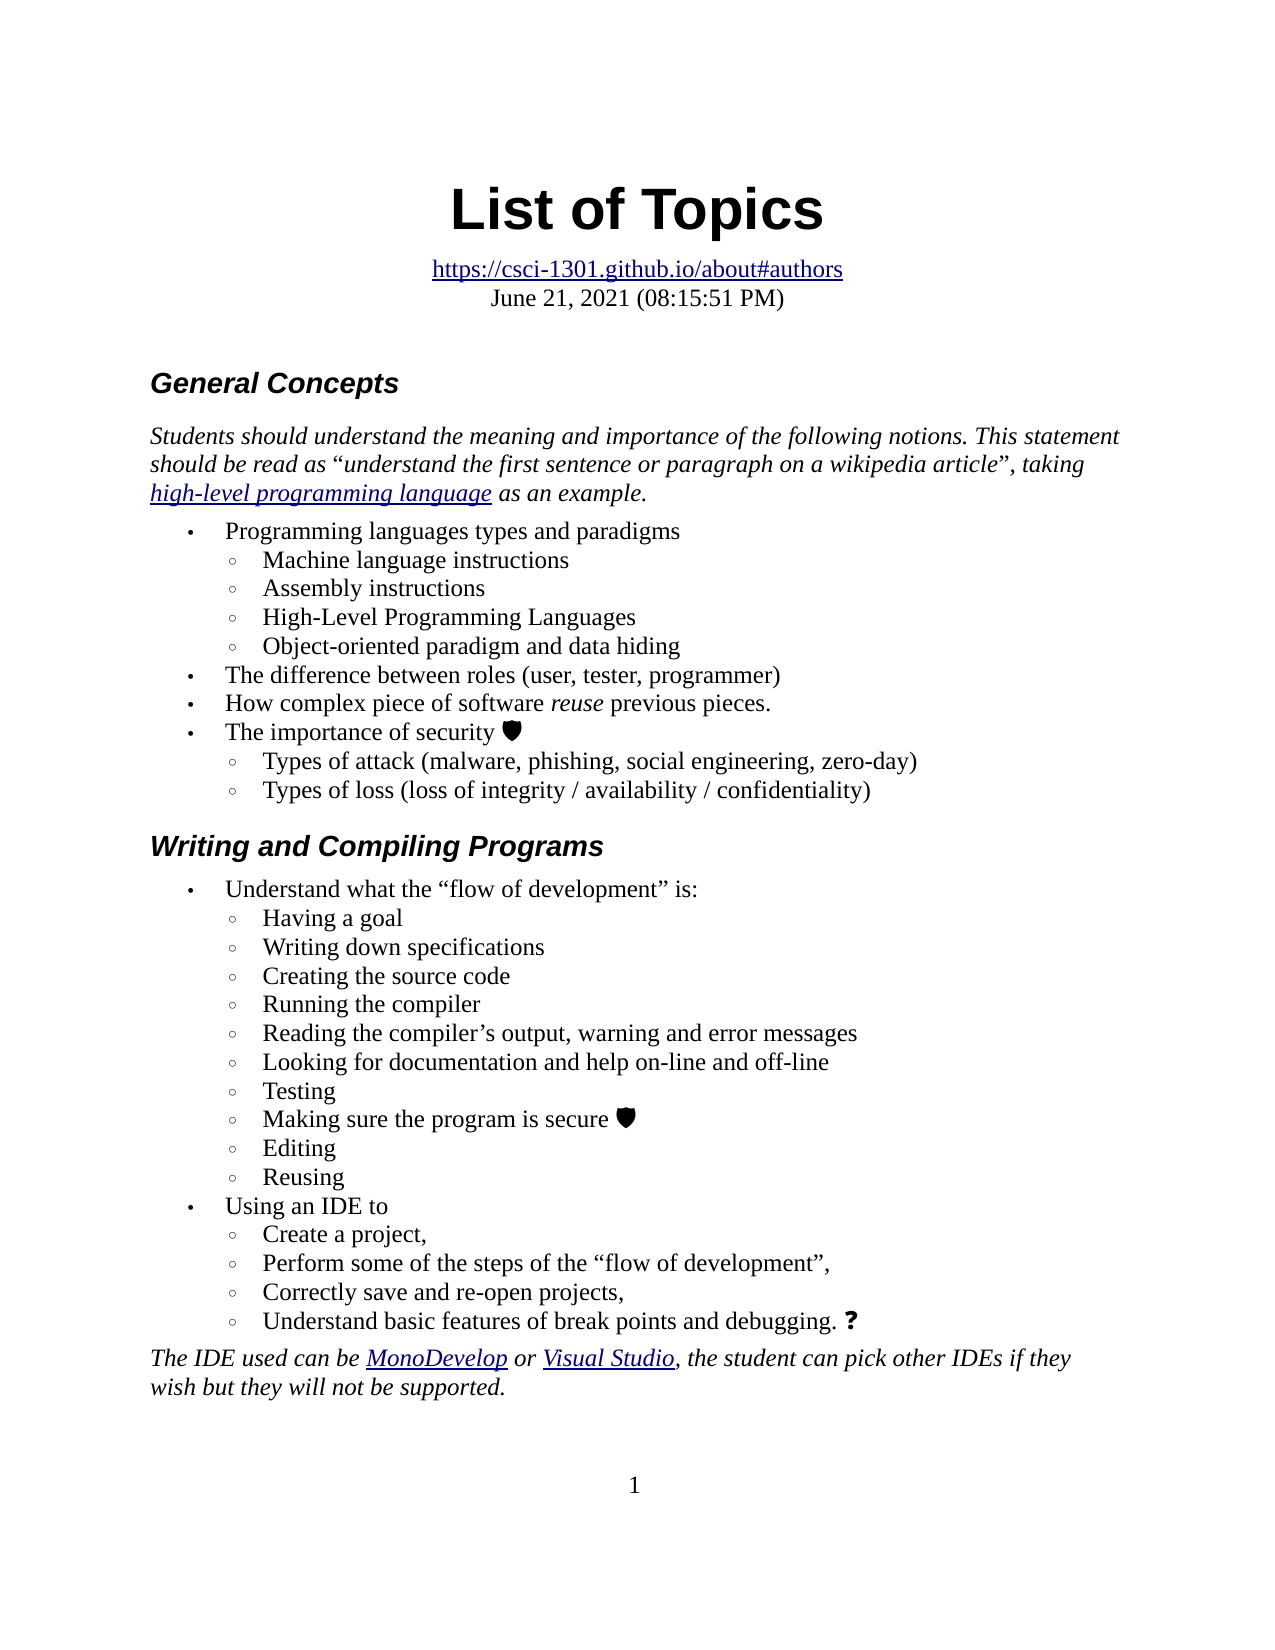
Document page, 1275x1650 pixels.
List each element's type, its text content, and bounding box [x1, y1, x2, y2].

list Understand basic features of break points and debugging. ❓ [225, 1306, 1125, 1334]
list The importance of security 🛡️ [187, 717, 1125, 746]
list Testing [225, 1076, 1125, 1104]
text https://csci-1301.github.io/about#authors [150, 254, 1125, 283]
list Programming languages types and paradigms [187, 516, 1125, 545]
list Correctly save and re-open projects, [225, 1277, 1125, 1306]
title List of Topics [150, 175, 1125, 242]
list Reading the compiler’s output, warning and error messages [225, 1018, 1125, 1047]
list How complex piece of software reuse previous pieces. [187, 688, 1125, 717]
list Reusing [225, 1162, 1125, 1191]
list Creating the source code [225, 961, 1125, 989]
list Making sure the program is secure 🛡️ [225, 1104, 1125, 1133]
list The difference between roles (user, tester, programmer) [187, 660, 1125, 688]
list Create a project, [225, 1219, 1125, 1248]
text The IDE used can be MonoDevelop or Visual Studio, the student can pick other IDEs if they wish but they will not be supported. [150, 1343, 1125, 1401]
list Types of loss (loss of integrity / availability / confidentiality) [225, 775, 1125, 803]
list Machine language instructions [225, 545, 1125, 573]
list Object-oriented paradigm and data hiding [225, 631, 1125, 660]
list Editing [225, 1133, 1125, 1162]
list Assembly instructions [225, 573, 1125, 602]
list Writing down specifications [225, 932, 1125, 961]
list Types of attack (malware, phishing, social engineering, zero-day) [225, 746, 1125, 775]
subtitle General Concepts [150, 366, 1125, 399]
list Looking for documentation and help on-line and off-line [225, 1047, 1125, 1076]
list High-Level Programming Languages [225, 602, 1125, 631]
list Having a goal [225, 903, 1125, 932]
list Understand what the “flow of development” is: [187, 874, 1125, 903]
text June 21, 2021 (08:15:51 PM) [150, 283, 1125, 312]
list Perform some of the steps of the “flow of development”, [225, 1248, 1125, 1277]
text Students should understand the meaning and importance of the following notions. This statement should be read as “understand the first sentence or paragraph on a wikipedia article”, taking high-level programming language as an example. [150, 421, 1125, 507]
subtitle Writing and Compiling Programs [150, 828, 1125, 862]
list Using an IDE to [187, 1191, 1125, 1219]
list Running the compiler [225, 989, 1125, 1018]
